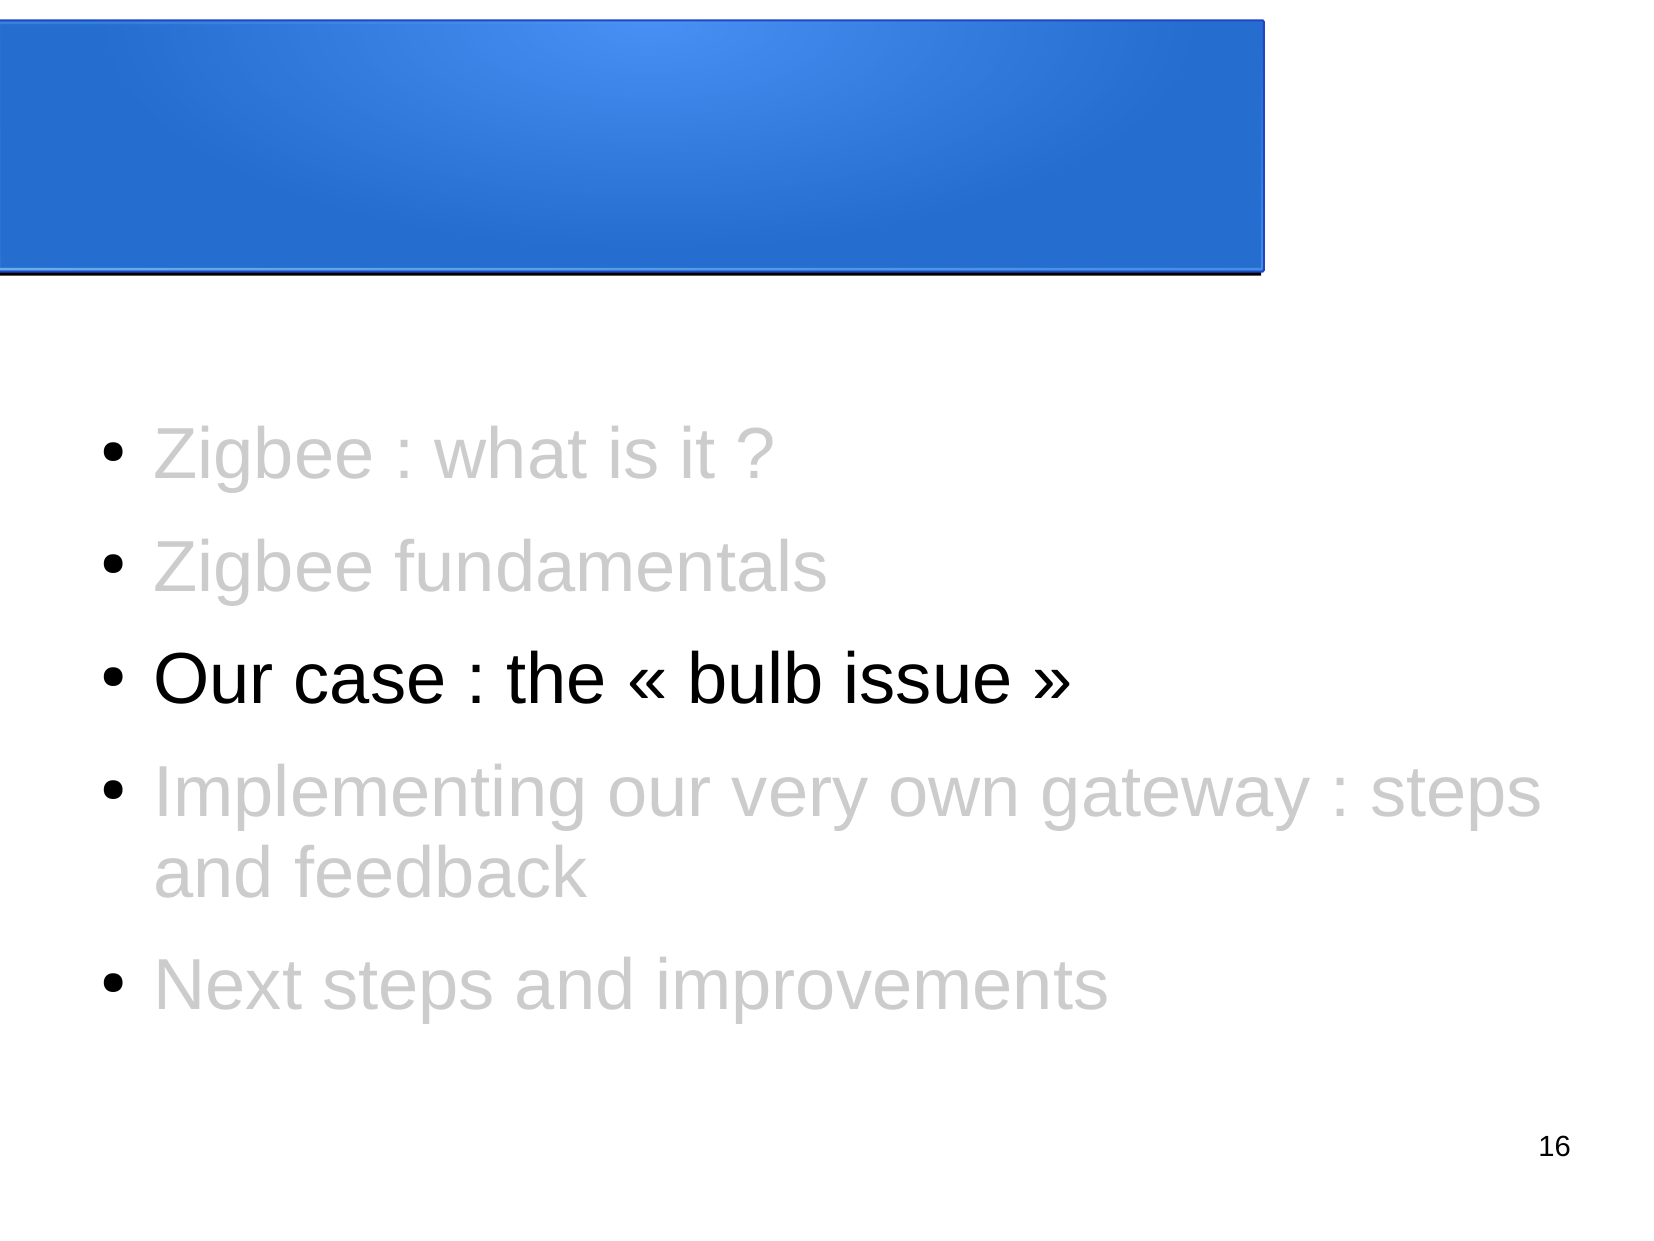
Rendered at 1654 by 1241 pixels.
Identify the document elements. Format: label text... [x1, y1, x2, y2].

list Zigbee : what is it ? Zigbee fundamentals Our case : the « bulb issue » Implementing our very own gateway : steps and feedback Next steps and improvements [82, 413, 1571, 1133]
